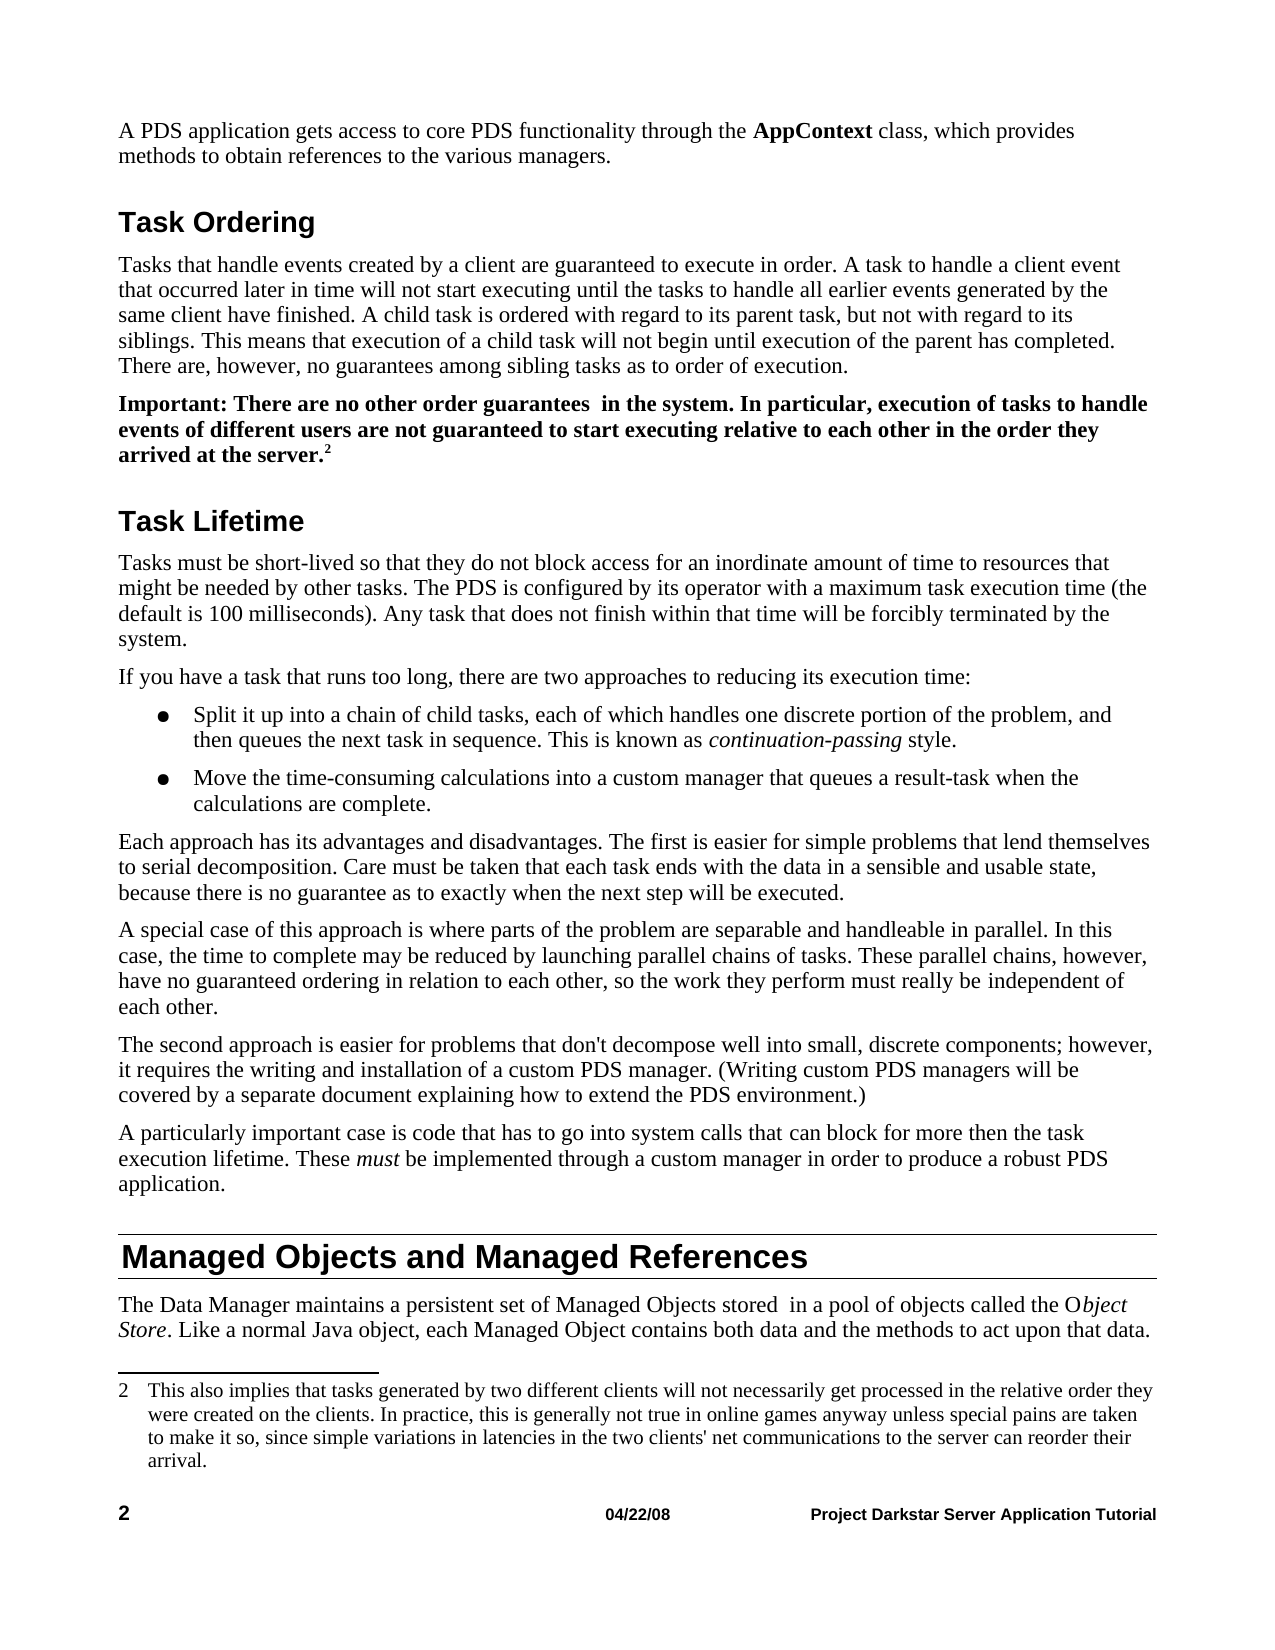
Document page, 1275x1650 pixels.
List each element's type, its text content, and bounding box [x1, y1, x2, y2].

text The Data Manager maintains a persistent set of Managed Objects stored in a pool of objects called the Object Store. Like a normal Java object, each Managed Object contains both data and the methods to act upon that data. [118, 1292, 1157, 1343]
text The second approach is easier for problems that don't decompose well into small, discrete components; however, it requires the writing and installation of a custom PDS manager. (Writing custom PDS managers will be covered by a separate document explaining how to extend the PDS environment.) [118, 1032, 1157, 1108]
text A special case of this approach is where parts of the problem are separable and handleable in parallel. In this case, the time to complete may be reduced by launching parallel chains of tasks. These parallel chains, however, have no guaranteed ordering in relation to each other, so the work they perform must really be independent of each other. [118, 917, 1157, 1019]
list Split it up into a chain of child tasks, each of which handles one discrete portion of the problem, and then queues the next task in sequence. This is known as continuation-passing style. [156, 702, 1157, 753]
subtitle Managed Objects and Managed References [118, 1235, 1157, 1278]
text Each approach has its advantages and disadvantages. The first is easier for simple problems that lend themselves to serial decomposition. Care must be taken that each task ends with the data in a sensible and usable state, because there is no guarantee as to exactly when the next step will be executed. [118, 829, 1157, 905]
list Move the time-consuming calculations into a custom manager that queues a result-task when the calculations are complete. [156, 765, 1157, 816]
subtitle Task Lifetime [118, 505, 1157, 537]
text Tasks must be short-lived so that they do not block access for an inordinate amount of time to resources that might be needed by other tasks. The PDS is configured by its operator with a maximum task execution time (the default is 100 milliseconds). Any task that does not finish within that time will be forcibly terminated by the system. [118, 550, 1157, 652]
text If you have a task that runs too long, there are two approaches to reducing its execution time: [118, 664, 1157, 689]
text This also implies that tasks generated by two different clients will not necessarily get processed in the relative order they were created on the clients. In practice, this is generally not true in online games anyway unless special pains are taken to make it so, since simple variations in latencies in the two clients' net communications to the server can reorder their arrival. [118, 1379, 1157, 1472]
subtitle Task Ordering [118, 206, 1157, 239]
text Tasks that handle events created by a client are guaranteed to execute in order. A task to handle a client event that occurred later in time will not start executing until the tasks to handle all earlier events generated by the same client have finished. A child task is ordered with regard to its parent task, but not with regard to its siblings. This means that execution of a child task will not begin until execution of the parent has completed. There are, however, no guarantees among sibling tasks as to order of execution. [118, 252, 1157, 379]
text Important: There are no other order guarantees in the system. In particular, execution of tasks to handle events of different users are not guaranteed to start executing relative to each other in the order they arrived at the server. [118, 391, 1157, 467]
text A particularly important case is code that has to go into system calls that can block for more then the task execution lifetime. These must be implemented through a custom manager in order to produce a robust PDS application. [118, 1120, 1157, 1197]
text A PDS application gets access to core PDS functionality through the AppContext class, which provides methods to obtain references to the various managers. [118, 118, 1157, 169]
